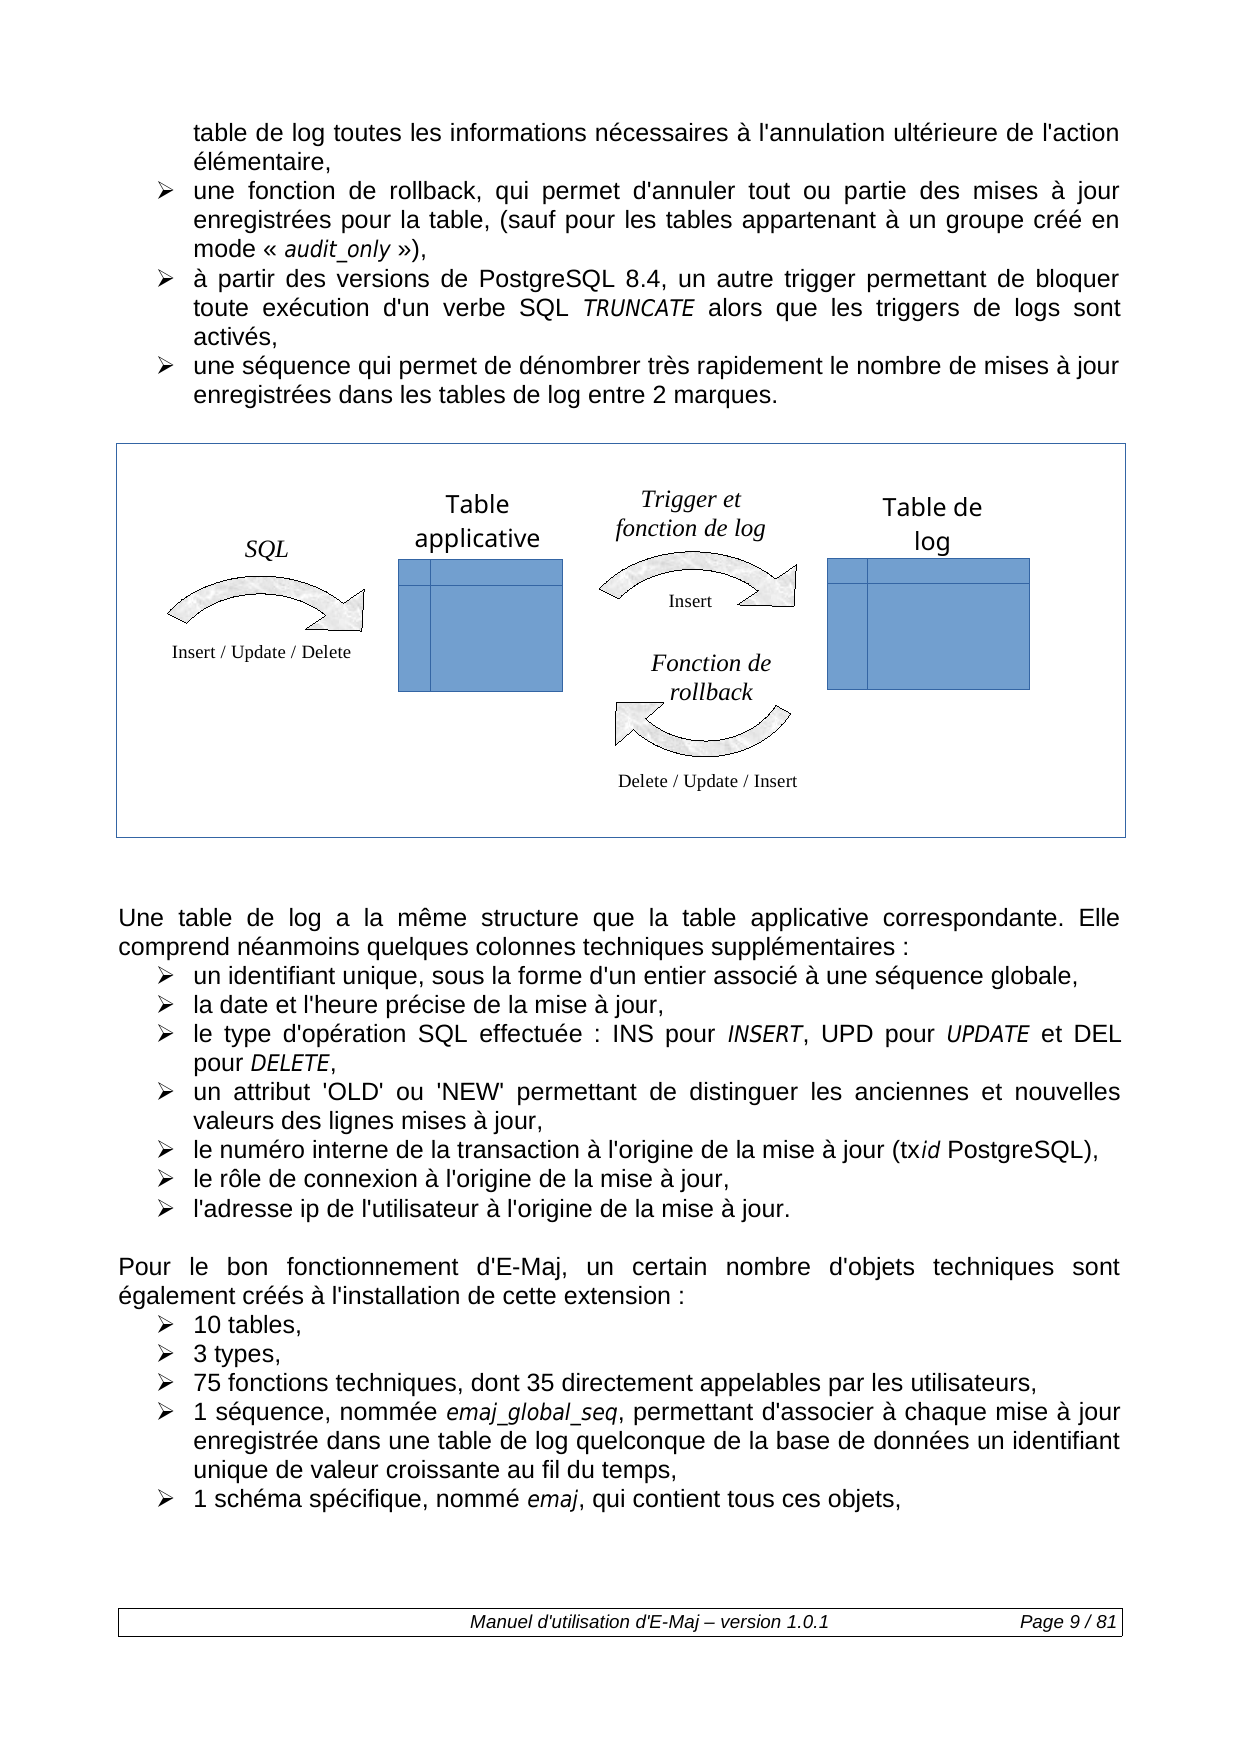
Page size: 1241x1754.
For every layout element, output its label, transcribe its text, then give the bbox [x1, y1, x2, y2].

list un identifiant unique, sous la forme d'un entier associé à une séquence globale, [156, 961, 1122, 990]
list le type d'opération SQL effectuée : INS pour INSERT, UPD pour UPDATE et DEL pour DELETE, [156, 1019, 1122, 1077]
picture [599, 551, 796, 606]
list à partir des versions de PostgreSQL 8.4, un autre trigger permettant de bloquer toute exécution d'un verbe SQL TRUNCATE alors que les triggers de logs sont activés, [156, 263, 1122, 351]
list l'adresse ip de l'utilisateur à l'origine de la mise à jour. [156, 1193, 1122, 1222]
list 1 séquence, nommée emaj_global_seq, permettant d'associer à chaque mise à jour enregistrée dans une table de log quelconque de la base de données un identifiant unique de valeur croissante au fil du temps, [156, 1397, 1122, 1484]
list le numéro interne de la transaction à l'origine de la mise à jour (txid PostgreSQL), [156, 1135, 1122, 1164]
list 75 fonctions techniques, dont 35 directement appelables par les utilisateurs, [156, 1368, 1122, 1397]
list 10 tables, [156, 1310, 1122, 1339]
list table de log toutes les informations nécessaires à l'annulation ultérieure de l'action élémentaire, [156, 118, 1122, 176]
list le rôle de connexion à l'origine de la mise à jour, [156, 1164, 1122, 1193]
list 3 types, [156, 1339, 1122, 1368]
list une séquence qui permet de dénombrer très rapidement le nombre de mises à jour enregistrées dans les tables de log entre 2 marques. [156, 351, 1122, 409]
picture [167, 576, 364, 631]
list une fonction de rollback, qui permet d'annuler tout ou partie des mises à jour enregistrées pour la table, (sauf pour les tables appartenant à un groupe créé en mode « audit_only »), [156, 176, 1122, 263]
list la date et l'heure précise de la mise à jour, [156, 990, 1122, 1019]
text Pour le bon fonctionnement d'E-Maj, un certain nombre d'objets techniques sont également créés à l'installation de cette extension : [118, 1252, 1122, 1310]
list un attribut 'OLD' ou 'NEW' permettant de distinguer les anciennes et nouvelles valeurs des lignes mises à jour, [156, 1077, 1122, 1135]
picture [615, 703, 790, 756]
list 1 schéma spécifique, nommé emaj, qui contient tous ces objets, [156, 1484, 1122, 1513]
text Une table de log a la même structure que la table applicative correspondante. Elle comprend néanmoins quelques colonnes techniques supplémentaires : [118, 903, 1122, 961]
